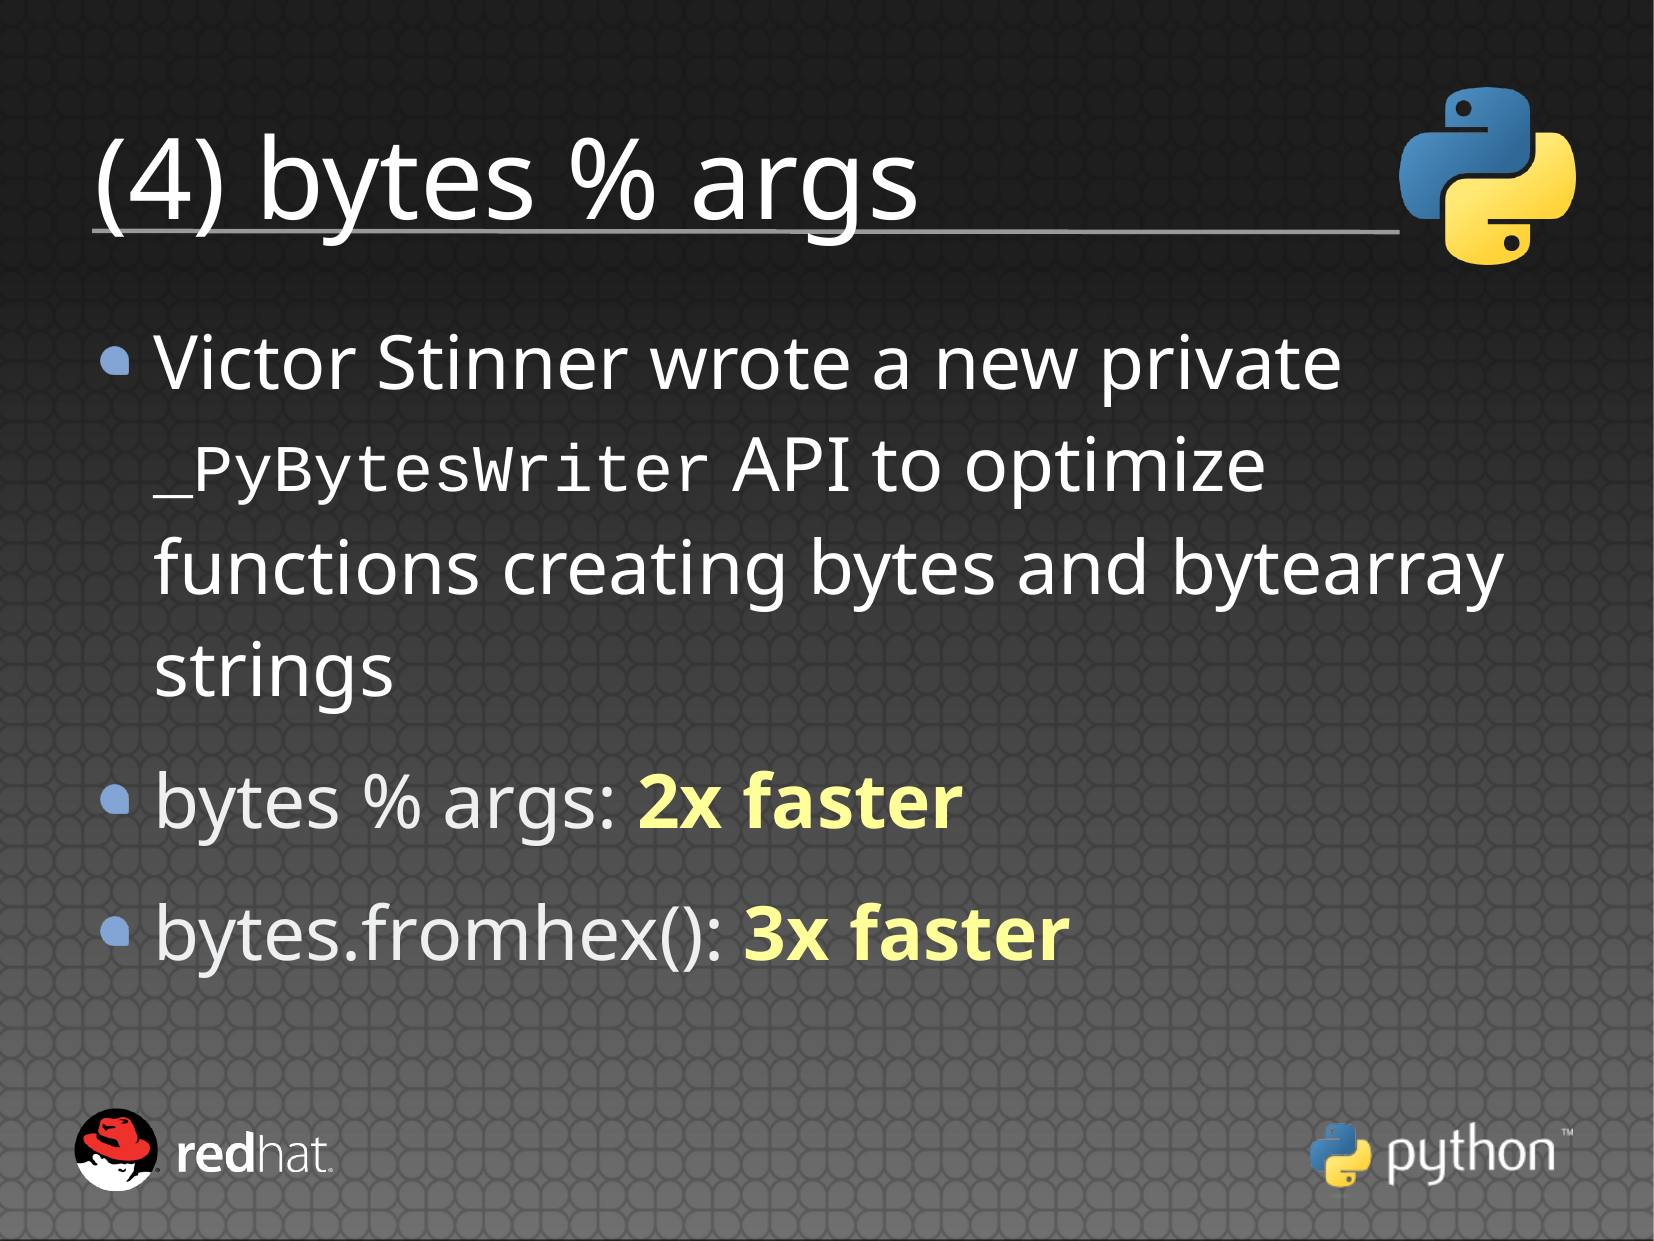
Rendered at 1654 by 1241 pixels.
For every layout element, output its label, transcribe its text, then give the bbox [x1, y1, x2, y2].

title (4) bytes % args [94, 100, 1426, 251]
picture [0, 0, 1654, 1241]
list Victor Stinner wrote a new private _PyBytesWriter API to optimize functions creating bytes and bytearray strings bytes % args: 2x faster bytes.fromhex(): 3x faster [82, 309, 1571, 1049]
